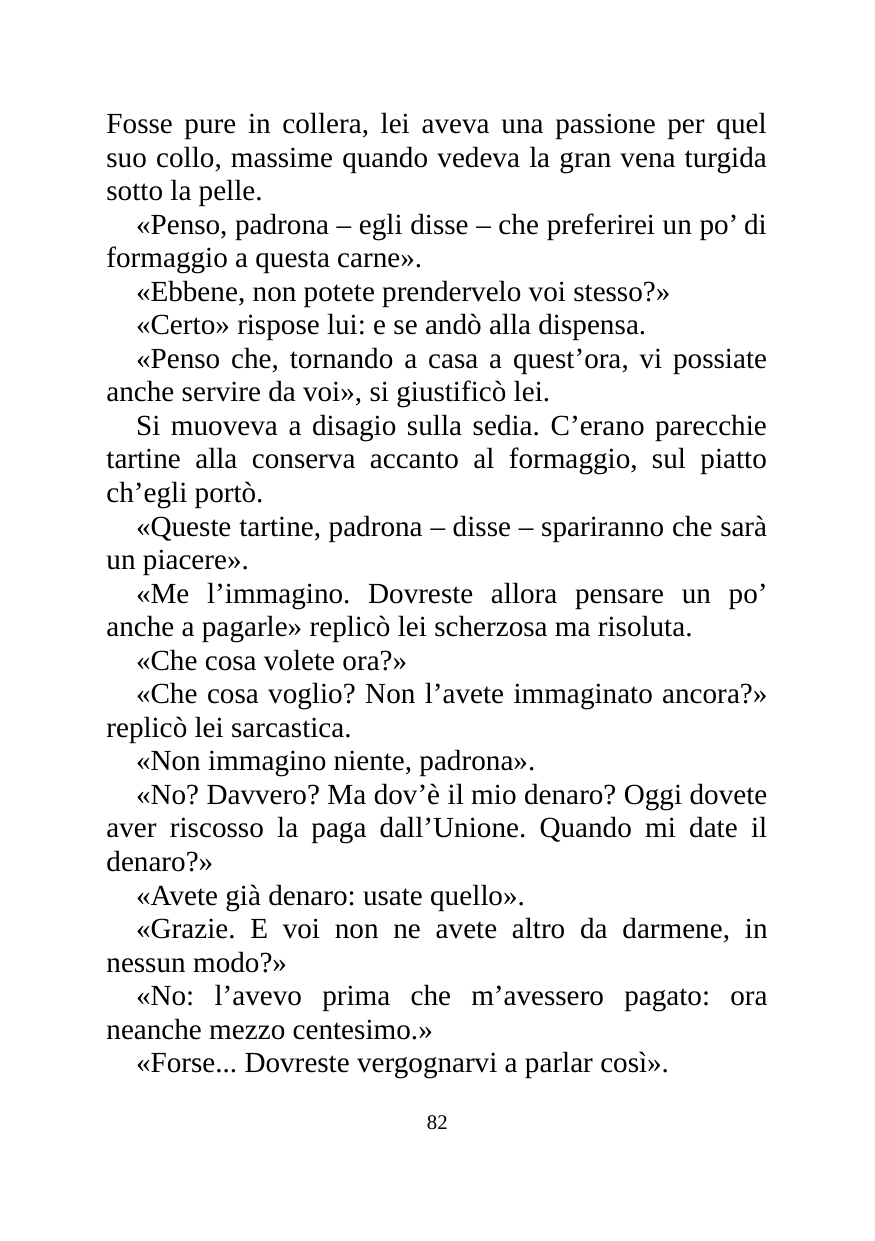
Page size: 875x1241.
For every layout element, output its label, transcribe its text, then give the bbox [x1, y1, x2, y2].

text «Forse... Dovreste vergognarvi a parlar così». [106, 1045, 768, 1079]
text «Certo» rispose lui: e se andò alla dispensa. [106, 307, 768, 341]
text «Ebbene, non potete prendervelo voi stesso?» [106, 274, 768, 307]
text «Grazie. E voi non ne avete altro da darmene, in nessun modo?» [106, 911, 768, 978]
text «Che cosa voglio? Non l’avete immaginato ancora?» replicò lei sarcastica. [106, 676, 768, 743]
text «Queste tartine, padrona – disse – spariranno che sarà un piacere». [106, 509, 768, 576]
text «Non immagino niente, padrona». [106, 743, 768, 777]
text Fosse pure in collera, lei aveva una passione per quel suo collo, massime quando vedeva la gran vena turgida sotto la pelle. [106, 106, 768, 207]
text «Penso, padrona – egli disse – che preferirei un po’ di formaggio a questa carne». [106, 207, 768, 274]
text «Me l’immagino. Dovreste allora pensare un po’ anche a pagarle» replicò lei scherzosa ma risoluta. [106, 576, 768, 643]
text «Penso che, tornando a casa a quest’ora, vi possiate anche servire da voi», si giustificò lei. [106, 341, 768, 408]
text «No? Davvero? Ma dov’è il mio denaro? Oggi dovete aver riscosso la paga dall’Unione. Quando mi date il denaro?» [106, 777, 768, 878]
text Si muoveva a disagio sulla sedia. C’erano parecchie tartine alla conserva accanto al formaggio, sul piatto ch’egli portò. [106, 408, 768, 509]
text «Che cosa volete ora?» [106, 643, 768, 676]
text «No: l’avevo prima che m’avessero pagato: ora neanche mezzo centesimo.» [106, 978, 768, 1045]
text «Avete già denaro: usate quello». [106, 878, 768, 911]
